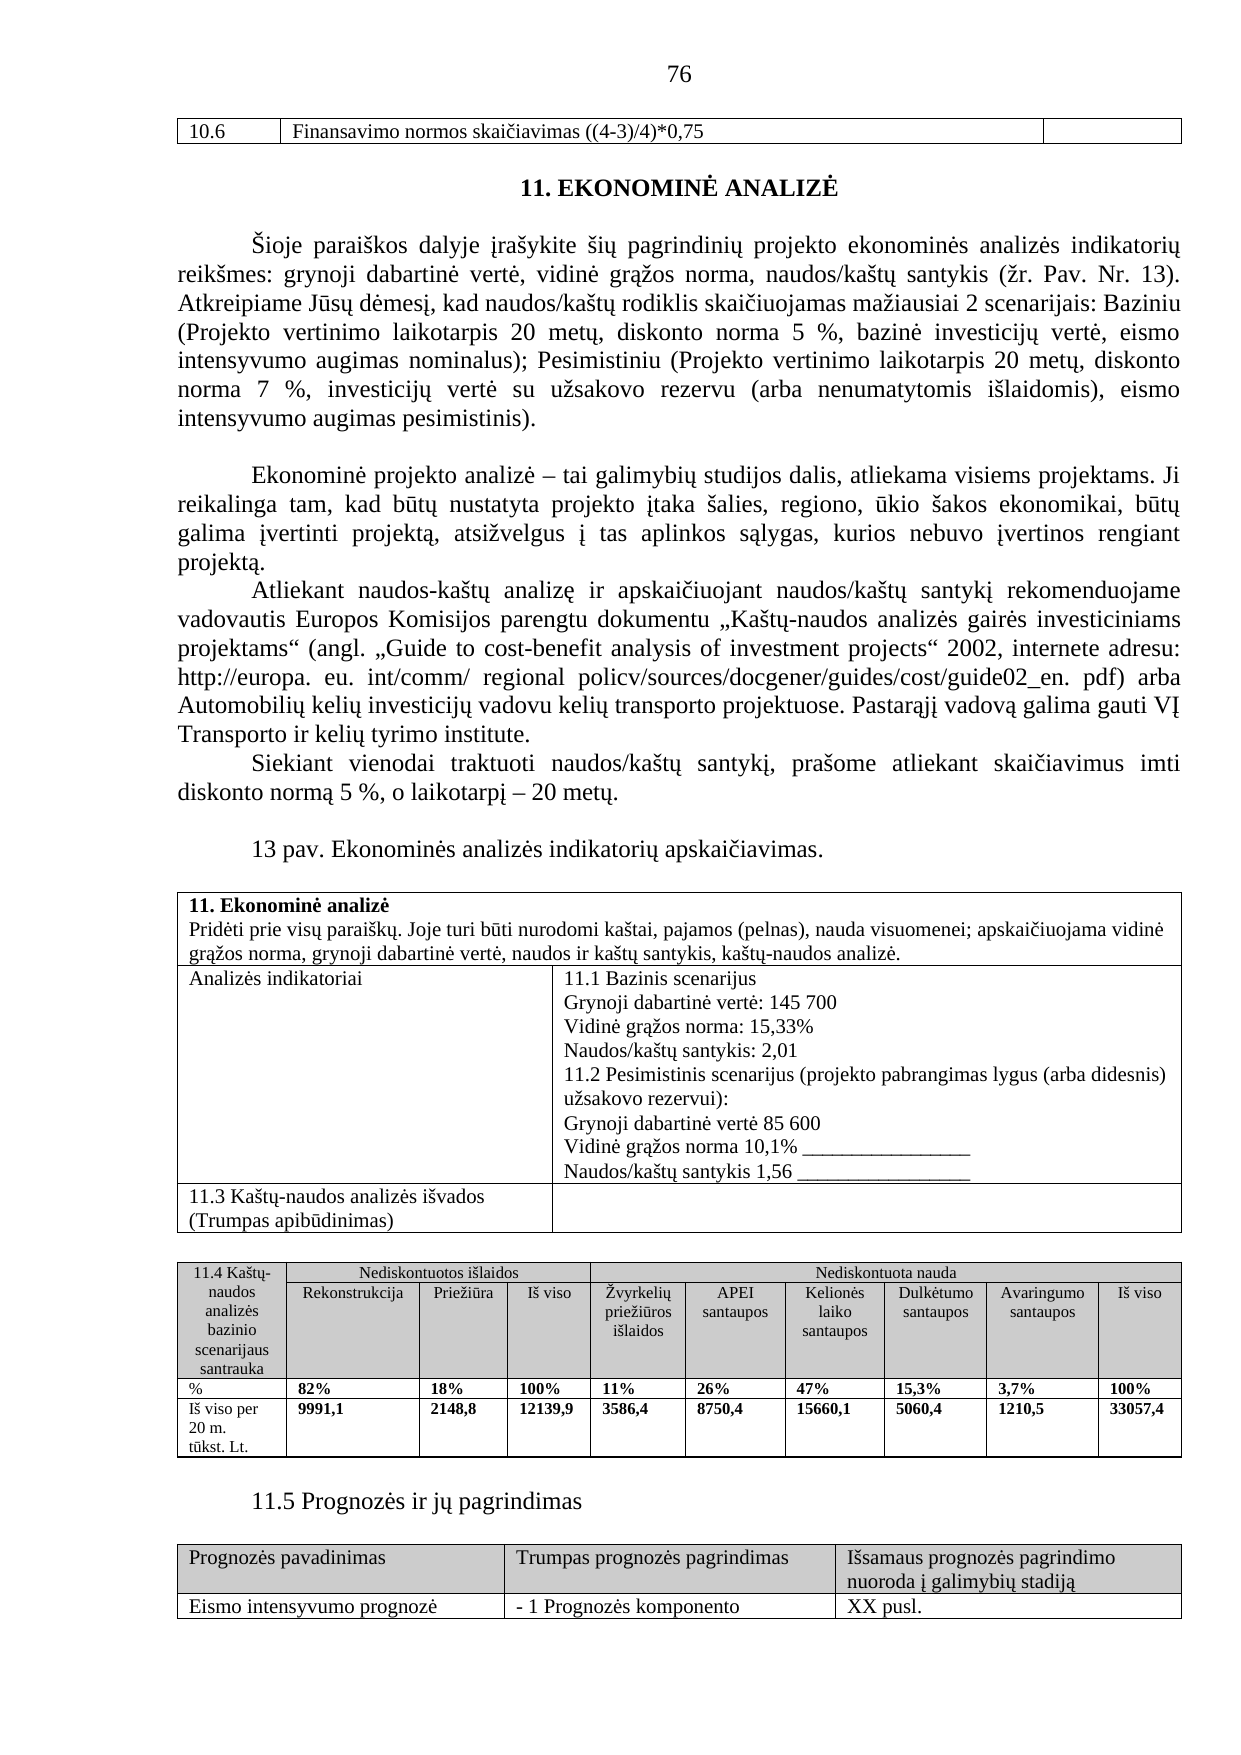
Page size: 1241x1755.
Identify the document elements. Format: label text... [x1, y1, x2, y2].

table_cell 9991,1 [287, 1399, 419, 1456]
table_cell 33057,4 [1099, 1399, 1181, 1456]
table_cell % [178, 1379, 286, 1398]
table_cell 3,7% [987, 1379, 1098, 1398]
table_cell 8750,4 [686, 1399, 785, 1456]
table_cell Rekonstrukcija [287, 1283, 419, 1378]
table_cell [1044, 119, 1181, 143]
text 13 pav. Ekonominės analizės indikatorių apskaičiavimas. [177, 834, 1181, 863]
table_cell 15,3% [885, 1379, 986, 1398]
table_cell Priežiūra [420, 1283, 507, 1378]
table_cell 11% [591, 1379, 685, 1398]
text Siekiant vienodai traktuoti naudos/kaštų santykį, prašome atliekant skaičiavimus imti diskonto normą 5 %, o laikotarpį – 20 metų. [177, 748, 1181, 806]
table_cell 3586,4 [591, 1399, 685, 1456]
text 11. EKONOMINĖ ANALIZĖ [177, 173, 1181, 202]
table_cell 18% [420, 1379, 507, 1398]
table_header Nediskontuotos išlaidos [287, 1263, 590, 1282]
table_cell Avaringumo santaupos [987, 1283, 1098, 1378]
table_cell APEI santaupos [686, 1283, 785, 1378]
table_cell Iš viso [508, 1283, 590, 1378]
table_cell 11.3 Kaštų-naudos analizės išvados (Trumpas apibūdinimas) [178, 1184, 552, 1232]
table_cell 10.6 [178, 119, 280, 143]
table_cell 2148,8 [420, 1399, 507, 1456]
table_cell Analizės indikatoriai [178, 966, 552, 1183]
text 11.5 Prognozės ir jų pagrindimas [177, 1486, 1181, 1515]
table_cell - 1 Prognozės komponento [505, 1594, 835, 1618]
table_header 11. Ekonominė analizė Pridėti prie visų paraiškų. Joje turi būti nurodomi kaštai, pajamos (pelnas), nauda visuomenei; apskaičiuojama vidinė grąžos norma, grynoji dabartinė vertė, naudos ir kaštų santykis, kaštų-naudos analizė. [178, 893, 1181, 965]
table_cell Dulkėtumo santaupos [885, 1283, 986, 1378]
table_cell Iš viso [1099, 1283, 1181, 1378]
table_header 11.4 Kaštų-naudos analizės bazinio scenarijaus santrauka [178, 1263, 286, 1378]
table_cell 15660,1 [786, 1399, 884, 1456]
table_cell 47% [786, 1379, 884, 1398]
table_cell 82% [287, 1379, 419, 1398]
text Ekonominė projekto analizė – tai galimybių studijos dalis, atliekama visiems projektams. Ji reikalinga tam, kad būtų nustatyta projekto įtaka šalies, regiono, ūkio šakos ekonomikai, būtų galima įvertinti projektą, atsižvelgus į tas aplinkos sąlygas, kurios nebuvo įvertinos rengiant projektą. [177, 461, 1181, 576]
table_cell 1210,5 [987, 1399, 1098, 1456]
table_header Išsamaus prognozės pagrindimo nuoroda į galimybių stadiją [836, 1545, 1181, 1593]
table_cell [553, 1184, 1181, 1232]
text Šioje paraiškos dalyje įrašykite šių pagrindinių projekto ekonominės analizės indikatorių reikšmes: grynoji dabartinė vertė, vidinė grąžos norma, naudos/kaštų santykis (žr. Pav. Nr. 13). Atkreipiame Jūsų dėmesį, kad naudos/kaštų rodiklis skaičiuojamas mažiausiai 2 scenarijais: Baziniu (Projekto vertinimo laikotarpis 20 metų, diskonto norma 5 %, bazinė investicijų vertė, eismo intensyvumo augimas nominalus); Pesimistiniu (Projekto vertinimo laikotarpis 20 metų, diskonto norma 7 %, investicijų vertė su užsakovo rezervu (arba nenumatytomis išlaidomis), eismo intensyvumo augimas pesimistinis). [177, 231, 1181, 432]
table_cell Finansavimo normos skaičiavimas ((4-3)/4)*0,75 [281, 119, 1043, 143]
table_cell Iš viso per 20 m. tūkst. Lt. [178, 1399, 286, 1456]
table_cell Kelionės laiko santaupos [786, 1283, 884, 1378]
table_cell 11.1 Bazinis scenarijus Grynoji dabartinė vertė: 145 700 Vidinė grąžos norma: 15,33% Naudos/kaštų santykis: 2,01 11.2 Pesimistinis scenarijus (projekto pabrangimas lygus (arba didesnis) užsakovo rezervui): Grynoji dabartinė vertė 85 600 Vidinė grąžos norma 10,1% Naudos/kaštų santykis 1,56 [553, 966, 1181, 1183]
table_cell 26% [686, 1379, 785, 1398]
table_cell 5060,4 [885, 1399, 986, 1456]
table_cell 100% [1099, 1379, 1181, 1398]
table_header Nediskontuota nauda [591, 1263, 1181, 1282]
table_cell XX pusl. [836, 1594, 1181, 1618]
table_cell 12139,9 [508, 1399, 590, 1456]
table_header Trumpas prognozės pagrindimas [505, 1545, 835, 1593]
table_cell 100% [508, 1379, 590, 1398]
table_cell Žvyrkelių priežiūros išlaidos [591, 1283, 685, 1378]
text Atliekant naudos-kaštų analizę ir apskaičiuojant naudos/kaštų santykį rekomenduojame vadovautis Europos Komisijos parengtu dokumentu „Kaštų-naudos analizės gairės investiciniams projektams“ (angl. „Guide to cost-benefit analysis of investment projects“ 2002, internete adresu: http://europa. eu. int/comm/ regional policv/sources/docgener/guides/cost/guide02_en. pdf) arba Automobilių kelių investicijų vadovu kelių transporto projektuose. Pastarąjį vadovą galima gauti VĮ Transporto ir kelių tyrimo institute. [177, 576, 1181, 748]
table_header Prognozės pavadinimas [178, 1545, 504, 1593]
table_cell Eismo intensyvumo prognozė [178, 1594, 504, 1618]
